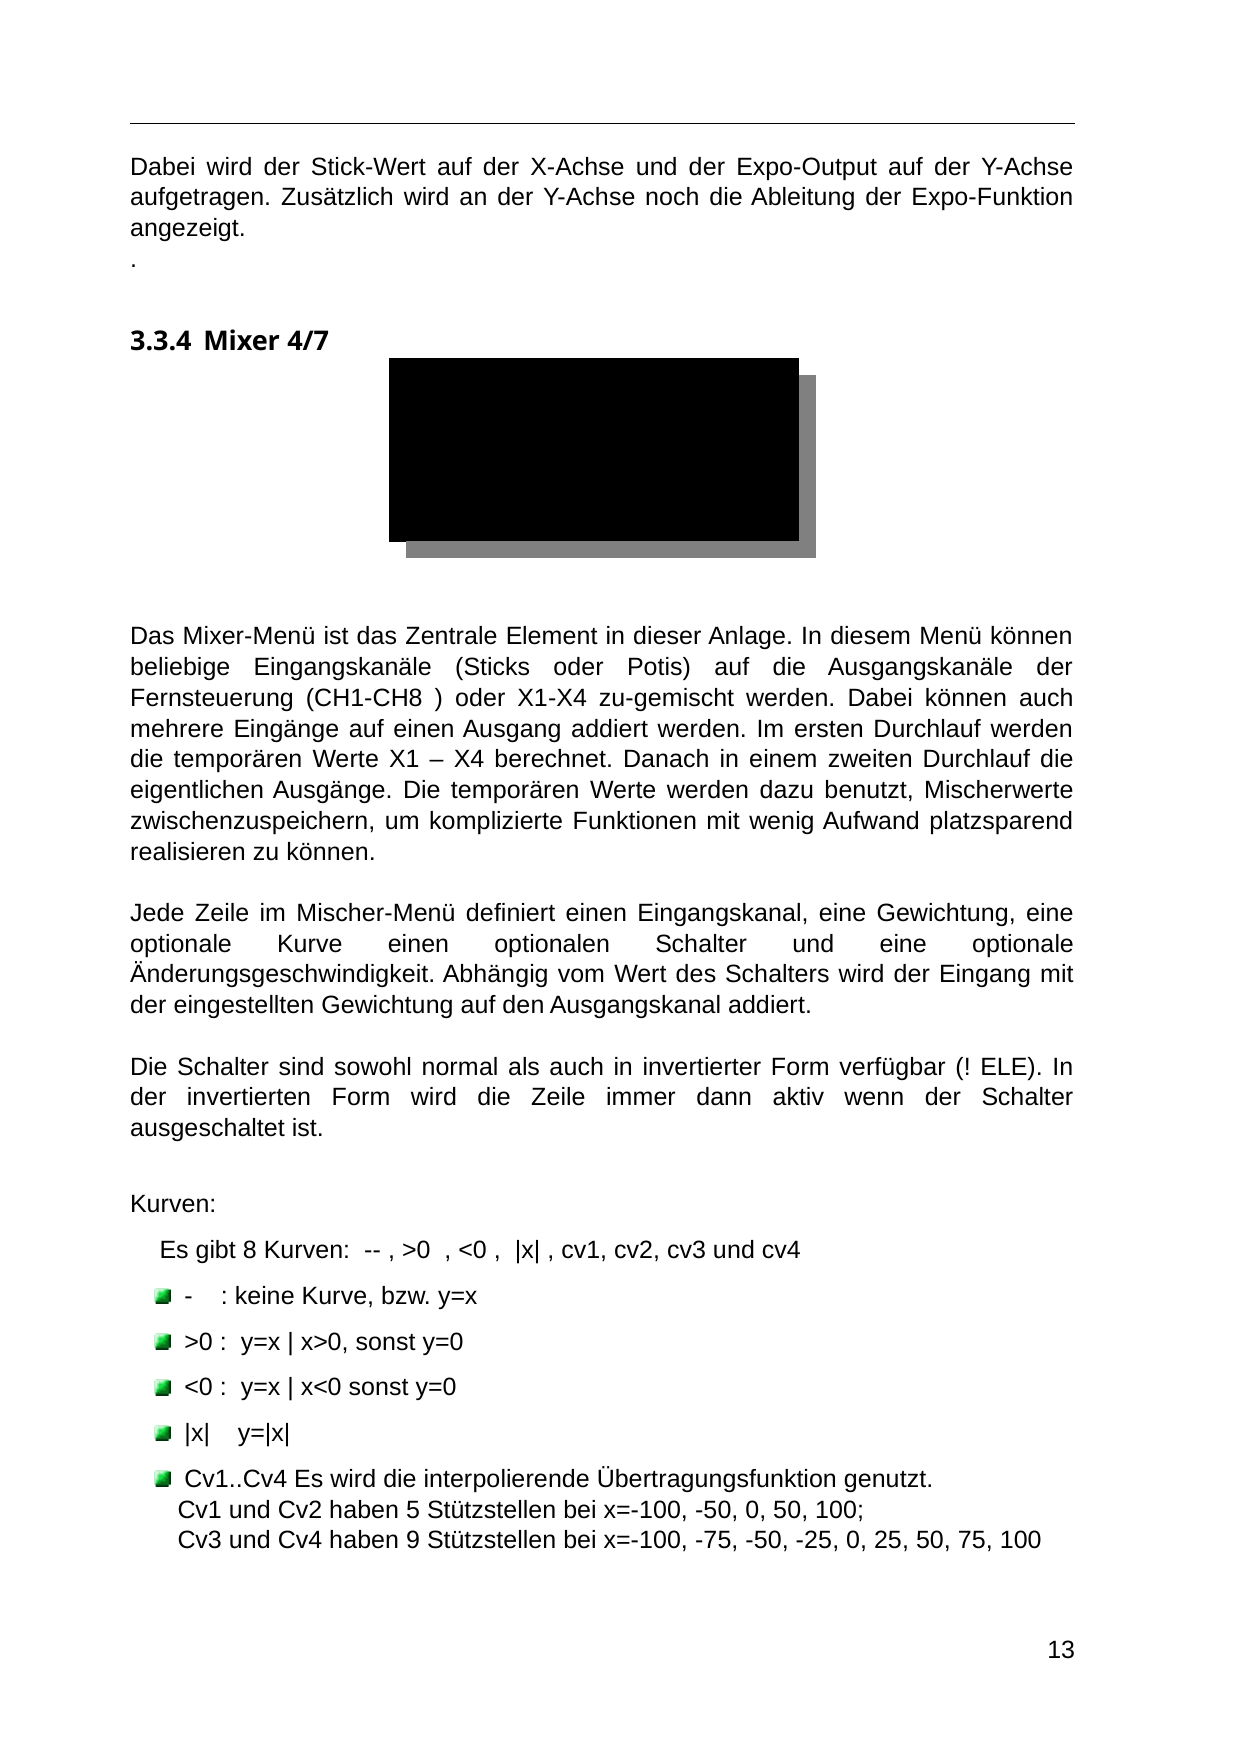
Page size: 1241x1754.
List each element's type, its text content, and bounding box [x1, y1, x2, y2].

text Das Mixer-Menü ist das Zentrale Element in dieser Anlage. In diesem Menü können beliebige Eingangskanäle (Sticks oder Potis) auf die Ausgangskanäle der Fernsteuerung (CH1-CH8 ) oder X1-X4 zu-gemischt werden. Dabei können auch mehrere Eingänge auf einen Ausgang addiert werden. Im ersten Durchlauf werden die temporären Werte X1 – X4 berechnet. Danach in einem zweiten Durchlauf die eigentlichen Ausgänge. Die temporären Werte werden dazu benutzt, Mischerwerte zwischenzuspeichern, um komplizierte Funktionen mit wenig Aufwand platzsparend realisieren zu können. [130, 622, 1075, 865]
picture [154, 1379, 171, 1396]
text Es gibt 8 Kurven: -- , >0 , <0 , |x| , cv1, cv2, cv3 und cv4 [130, 1236, 1075, 1264]
picture [154, 1470, 171, 1487]
text Kurven: [130, 1190, 1075, 1218]
text Die Schalter sind sowohl normal als auch in invertierter Form verfügbar (! ELE). In der invertierten Form wird die Zeile immer dann aktiv wenn der Schalter ausgeschaltet ist. [130, 1052, 1075, 1142]
text Jede Zeile im Mischer-Menü definiert einen Eingangskanal, eine Gewichtung, eine optionale Kurve einen optionalen Schalter und eine optionale Änderungsgeschwindigkeit. Abhängig vom Wert des Schalters wird der Eingang mit der eingestellten Gewichtung auf den Ausgangskanal addiert. [130, 899, 1075, 1019]
list Cv1..Cv4 Es wird die interpolierende Übertragungsfunktion genutzt. Cv1 und Cv2 haben 5 Stützstellen bei x=-100, -50, 0, 50, 100; Cv3 und Cv4 haben 9 Stützstellen bei x=-100, -75, -50, -25, 0, 25, 50, 75, 100 [153, 1465, 1075, 1554]
list <0 : y=x | x<0 sonst y=0 [153, 1373, 1075, 1401]
picture [154, 1425, 171, 1441]
picture [154, 1333, 171, 1350]
subtitle Mixer 4/7 [130, 321, 1075, 358]
text Dabei wird der Stick-Wert auf der X-Achse und der Expo-Output auf der Y-Achse aufgetragen. Zusätzlich wird an der Y-Achse noch die Ableitung der Expo-Funktion angezeigt. [130, 152, 1075, 242]
list |x| y=|x| [153, 1419, 1075, 1447]
text . [130, 245, 1075, 273]
list - : keine Kurve, bzw. y=x [153, 1282, 1075, 1310]
list >0 : y=x | x>0, sonst y=0 [153, 1328, 1075, 1356]
picture [154, 1288, 171, 1304]
